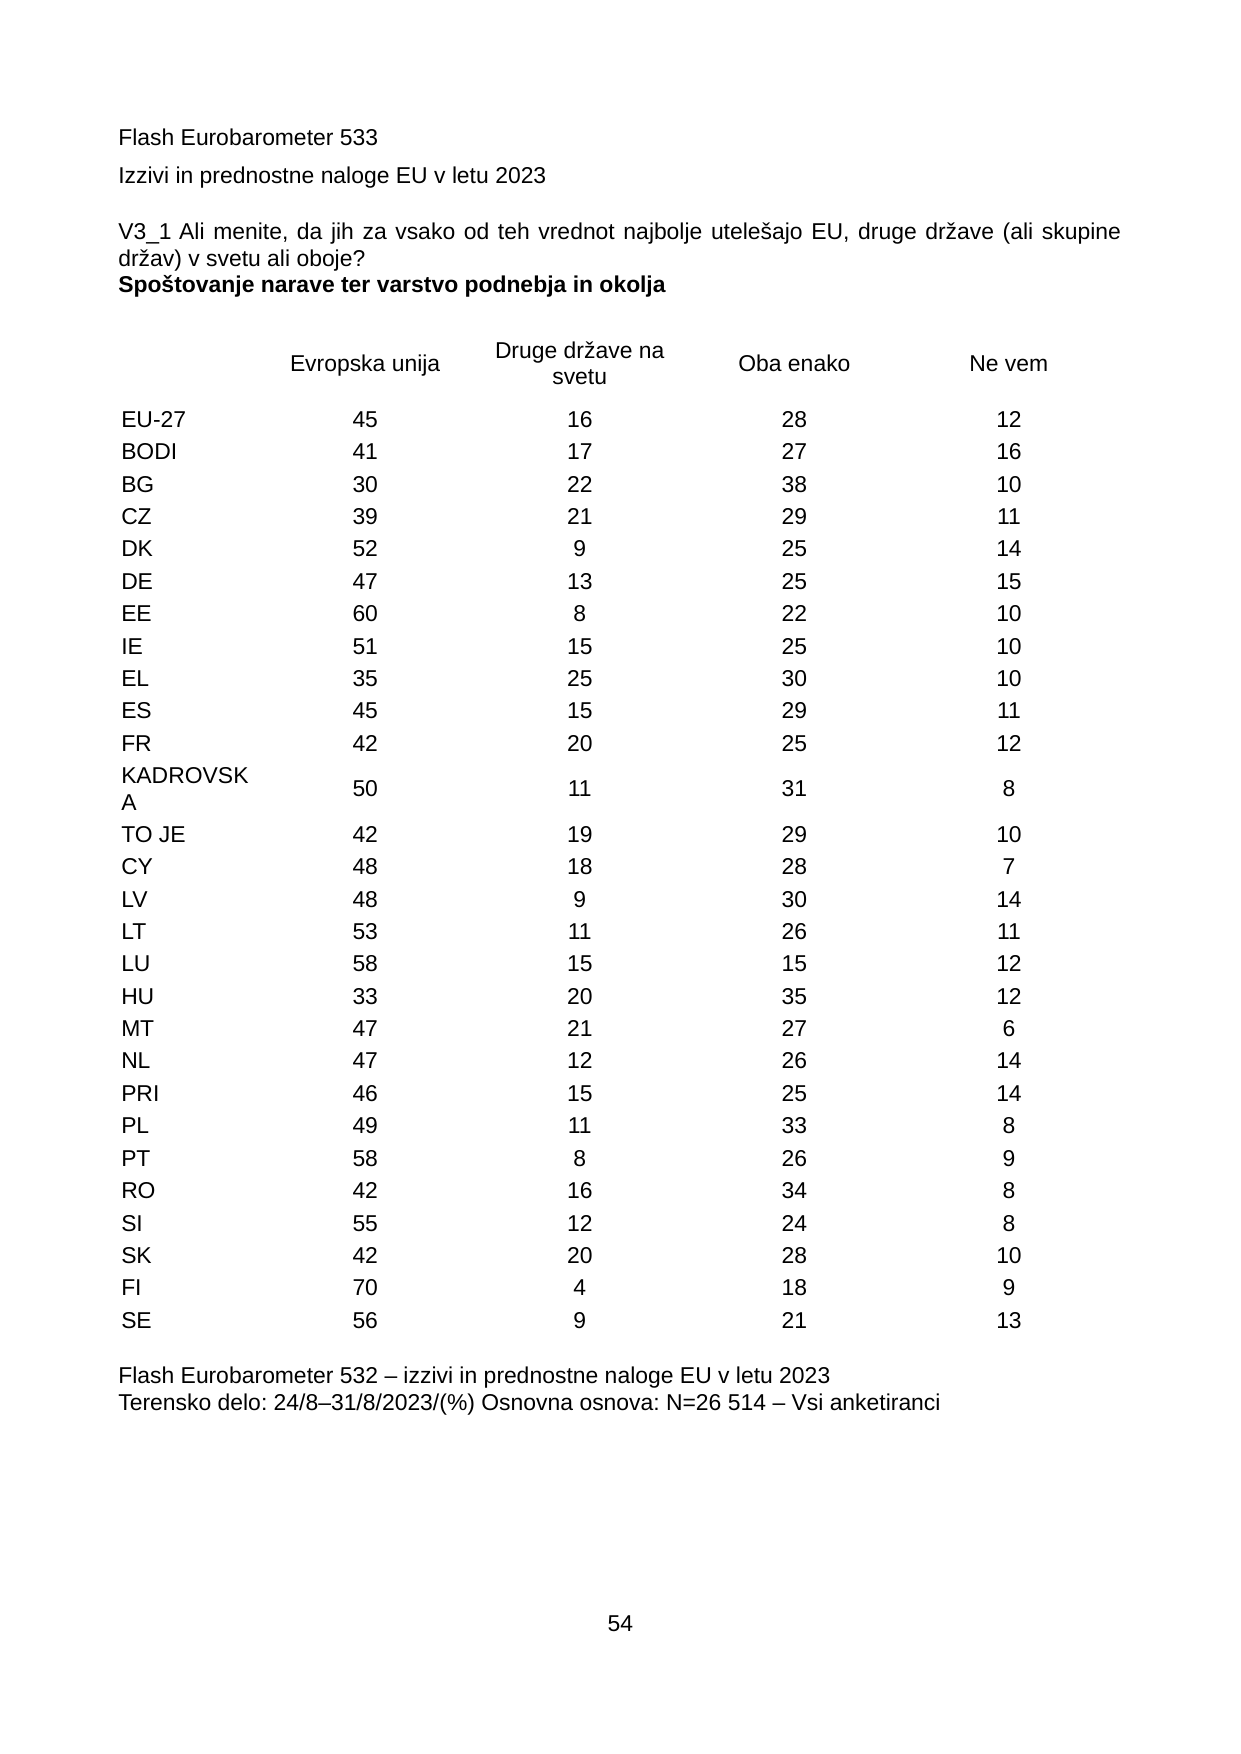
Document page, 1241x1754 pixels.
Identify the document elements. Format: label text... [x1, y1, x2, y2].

table_cell 16 [901, 435, 1116, 468]
table_cell 26 [687, 1142, 901, 1174]
table_cell 33 [687, 1109, 901, 1142]
table_cell CY [118, 850, 258, 882]
table_cell 22 [472, 468, 687, 500]
table_cell CZ [118, 500, 258, 532]
table_header [118, 324, 258, 403]
table_cell LT [118, 915, 258, 947]
table_cell IE [118, 630, 258, 662]
table_cell 13 [472, 565, 687, 597]
table_cell 52 [258, 533, 472, 565]
table_cell 25 [687, 533, 901, 565]
table_cell 42 [258, 1174, 472, 1206]
table_cell 9 [472, 1304, 687, 1336]
table_cell 12 [901, 947, 1116, 980]
table_cell 6 [901, 1012, 1116, 1044]
table_cell 25 [687, 1077, 901, 1109]
table_cell 12 [901, 980, 1116, 1012]
table_cell 8 [901, 1206, 1116, 1239]
table_cell NL [118, 1045, 258, 1077]
table_cell 8 [472, 1142, 687, 1174]
table_cell 14 [901, 533, 1116, 565]
table_cell 18 [687, 1271, 901, 1304]
table_cell 21 [472, 1012, 687, 1044]
table_cell 11 [472, 1109, 687, 1142]
table_cell 26 [687, 915, 901, 947]
table_cell 12 [472, 1045, 687, 1077]
table_cell FI [118, 1271, 258, 1304]
table_cell 11 [472, 759, 687, 818]
table_cell PL [118, 1109, 258, 1142]
table_cell 11 [901, 915, 1116, 947]
table_cell 10 [901, 1239, 1116, 1271]
table_cell 20 [472, 727, 687, 759]
table_cell LV [118, 883, 258, 915]
table_cell 20 [472, 980, 687, 1012]
table_cell 10 [901, 818, 1116, 850]
table_cell 26 [687, 1045, 901, 1077]
table_cell 50 [258, 759, 472, 818]
table_cell 20 [472, 1239, 687, 1271]
table_cell 15 [472, 947, 687, 980]
table_cell 56 [258, 1304, 472, 1336]
table_cell DE [118, 565, 258, 597]
table_cell 15 [901, 565, 1116, 597]
table_cell 41 [258, 435, 472, 468]
table_cell 29 [687, 500, 901, 532]
table_cell BODI [118, 435, 258, 468]
table_cell 14 [901, 883, 1116, 915]
table_cell 13 [901, 1304, 1116, 1336]
table_cell 27 [687, 1012, 901, 1044]
table_cell 45 [258, 694, 472, 727]
table_cell 46 [258, 1077, 472, 1109]
table_header Evropska unija [258, 324, 472, 403]
table_cell ES [118, 694, 258, 727]
table_cell 30 [687, 662, 901, 694]
table_header Oba enako [687, 324, 901, 403]
table_cell EU-27 [118, 403, 258, 435]
table_cell 12 [901, 727, 1116, 759]
table_header Druge države na svetu [472, 324, 687, 403]
table_cell 31 [687, 759, 901, 818]
table_cell 30 [687, 883, 901, 915]
table_cell 42 [258, 1239, 472, 1271]
table_cell 60 [258, 597, 472, 629]
table_cell EE [118, 597, 258, 629]
table_cell 16 [472, 403, 687, 435]
table_cell 29 [687, 818, 901, 850]
table_cell 55 [258, 1206, 472, 1239]
table_cell 49 [258, 1109, 472, 1142]
table_cell 14 [901, 1045, 1116, 1077]
table_cell 11 [472, 915, 687, 947]
table_cell 58 [258, 947, 472, 980]
table_cell 10 [901, 597, 1116, 629]
table_cell 35 [687, 980, 901, 1012]
table_cell PRI [118, 1077, 258, 1109]
table_cell BG [118, 468, 258, 500]
text Spoštovanje narave ter varstvo podnebja in okolja [118, 271, 1122, 297]
table_cell 29 [687, 694, 901, 727]
table_cell 8 [472, 597, 687, 629]
table_cell TO JE [118, 818, 258, 850]
table_cell 39 [258, 500, 472, 532]
table_cell 42 [258, 818, 472, 850]
table_cell LU [118, 947, 258, 980]
table_cell 9 [472, 883, 687, 915]
table_cell RO [118, 1174, 258, 1206]
table_cell 53 [258, 915, 472, 947]
table_cell 18 [472, 850, 687, 882]
text Terensko delo: 24/8–31/8/2023/(%) Osnovna osnova: N=26 514 – Vsi anketiranci [118, 1389, 1122, 1415]
table_cell 16 [472, 1174, 687, 1206]
table_cell 21 [472, 500, 687, 532]
table_cell 28 [687, 850, 901, 882]
text Flash Eurobarometer 532 – izzivi in prednostne naloge EU v letu 2023 [118, 1362, 1122, 1389]
table_cell 58 [258, 1142, 472, 1174]
table_cell 25 [687, 565, 901, 597]
table_cell 21 [687, 1304, 901, 1336]
table_cell MT [118, 1012, 258, 1044]
table_cell 27 [687, 435, 901, 468]
table_cell 15 [472, 694, 687, 727]
table_cell 47 [258, 565, 472, 597]
table_header Ne vem [901, 324, 1116, 403]
table_cell PT [118, 1142, 258, 1174]
table_cell 8 [901, 759, 1116, 818]
table_cell 9 [472, 533, 687, 565]
table_cell 25 [687, 727, 901, 759]
table_cell DK [118, 533, 258, 565]
table_cell 9 [901, 1142, 1116, 1174]
table_cell 10 [901, 468, 1116, 500]
table_cell 10 [901, 630, 1116, 662]
table_cell FR [118, 727, 258, 759]
table_cell 12 [472, 1206, 687, 1239]
table_cell 47 [258, 1012, 472, 1044]
table_cell 8 [901, 1109, 1116, 1142]
table_cell 10 [901, 662, 1116, 694]
table_cell 35 [258, 662, 472, 694]
table_cell 4 [472, 1271, 687, 1304]
table_cell 15 [687, 947, 901, 980]
table_cell 45 [258, 403, 472, 435]
table_cell 14 [901, 1077, 1116, 1109]
table_cell 9 [901, 1271, 1116, 1304]
table_cell 28 [687, 403, 901, 435]
table_cell 22 [687, 597, 901, 629]
table_cell 38 [687, 468, 901, 500]
table_cell 30 [258, 468, 472, 500]
table_cell 11 [901, 694, 1116, 727]
table_cell SI [118, 1206, 258, 1239]
table_cell 70 [258, 1271, 472, 1304]
table_cell 42 [258, 727, 472, 759]
table_cell 19 [472, 818, 687, 850]
table_cell 11 [901, 500, 1116, 532]
table_cell EL [118, 662, 258, 694]
table_cell 48 [258, 850, 472, 882]
table_cell 7 [901, 850, 1116, 882]
table_cell 33 [258, 980, 472, 1012]
table_cell 47 [258, 1045, 472, 1077]
table_cell KADROVSKA [118, 759, 258, 818]
table_cell 24 [687, 1206, 901, 1239]
table_cell 34 [687, 1174, 901, 1206]
table_cell 25 [687, 630, 901, 662]
table_cell 17 [472, 435, 687, 468]
table_cell 28 [687, 1239, 901, 1271]
table_cell 15 [472, 1077, 687, 1109]
table_cell 51 [258, 630, 472, 662]
table_cell 12 [901, 403, 1116, 435]
table_cell 15 [472, 630, 687, 662]
text V3_1 Ali menite, da jih za vsako od teh vrednot najbolje utelešajo EU, druge države (ali skupine držav) v svetu ali oboje? [118, 218, 1122, 271]
table_cell HU [118, 980, 258, 1012]
table_cell SK [118, 1239, 258, 1271]
table_cell 8 [901, 1174, 1116, 1206]
table_cell SE [118, 1304, 258, 1336]
table_cell 48 [258, 883, 472, 915]
table_cell 25 [472, 662, 687, 694]
